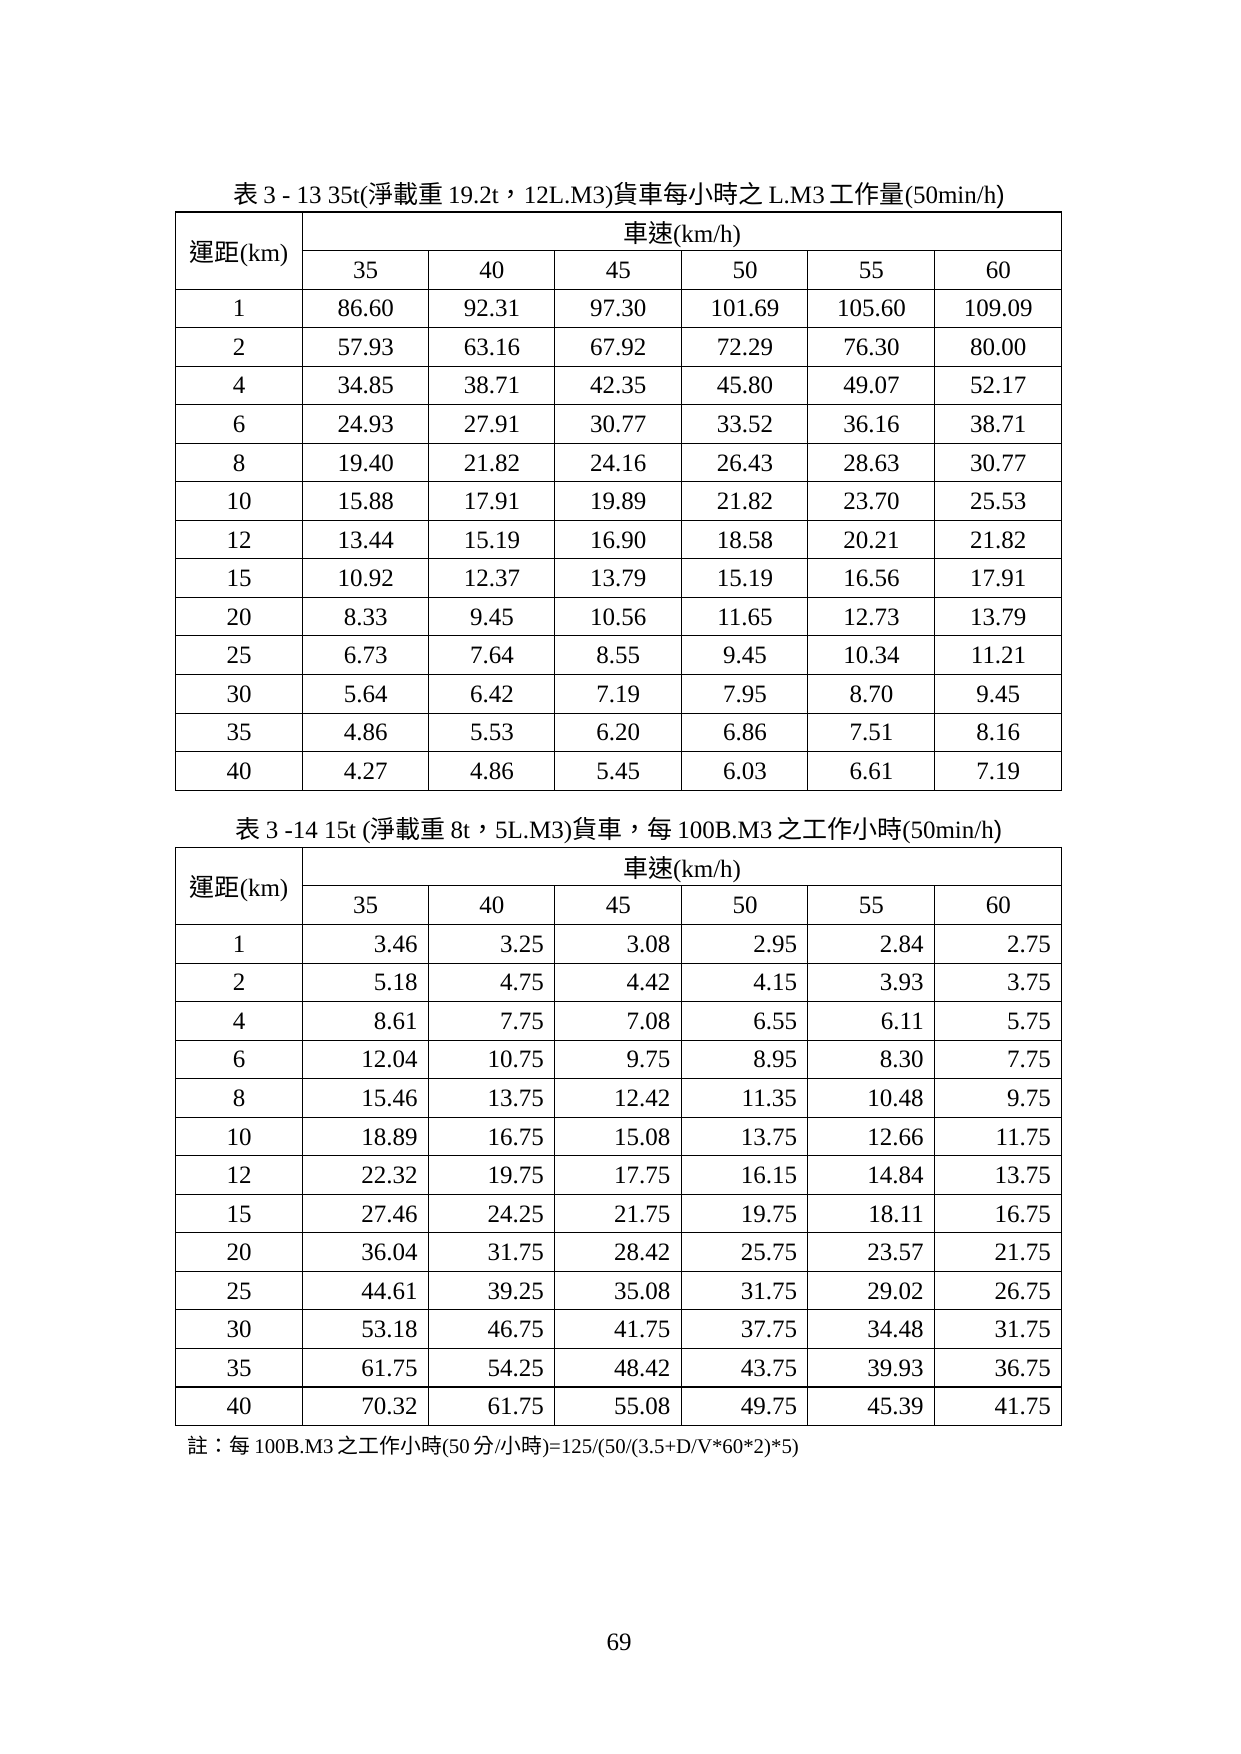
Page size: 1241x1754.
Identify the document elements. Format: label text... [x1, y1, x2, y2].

table_cell 12 [176, 521, 302, 558]
table_cell 30 [176, 1310, 302, 1348]
table_cell 11.65 [682, 598, 807, 635]
table_cell 39.93 [808, 1349, 934, 1386]
table_cell 42.35 [555, 367, 681, 404]
table_cell 1 [176, 925, 302, 962]
table_cell 4.75 [429, 964, 554, 1001]
table_cell 5.75 [935, 1002, 1061, 1039]
table_cell 3.93 [808, 964, 934, 1001]
table_cell 10 [176, 1118, 302, 1155]
table_cell 9.75 [935, 1079, 1061, 1117]
table_cell 15 [176, 1195, 302, 1232]
table_cell 21.82 [429, 444, 554, 481]
table_cell 101.69 [682, 290, 807, 327]
table_cell 38.71 [935, 405, 1061, 443]
table_cell 40 [176, 752, 302, 789]
table_cell 4.86 [429, 752, 554, 789]
table_cell 21.82 [935, 521, 1061, 558]
table_cell 11.35 [682, 1079, 807, 1117]
table_cell 35.08 [555, 1272, 681, 1309]
table_cell 8.70 [808, 675, 934, 712]
table_cell 8 [176, 444, 302, 481]
table_cell 54.25 [429, 1349, 554, 1386]
table_cell 3.08 [555, 925, 681, 962]
table_cell 40 [176, 1388, 302, 1425]
table_cell 5.18 [303, 964, 428, 1001]
table_cell 7.19 [935, 752, 1061, 789]
table_cell 6.20 [555, 714, 681, 751]
table_cell 31.75 [935, 1310, 1061, 1348]
table_cell 5.45 [555, 752, 681, 789]
table_cell 9.45 [429, 598, 554, 635]
table_cell 4.42 [555, 964, 681, 1001]
table_cell 16.56 [808, 559, 934, 597]
table_cell 30.77 [935, 444, 1061, 481]
table_cell 34.85 [303, 367, 428, 404]
table_cell 4 [176, 1002, 302, 1039]
text 表3 - 13 35t(淨載重19.2t，12L.M3)貨車每小時之L.M3工作量(50min/h) [187, 174, 1050, 211]
text 註：每100B.M3之工作小時(50分/小時)=125/(50/(3.5+D/V*60*2)*5) [187, 1426, 1050, 1463]
table_cell 19.75 [682, 1195, 807, 1232]
table_cell 16.90 [555, 521, 681, 558]
table_cell 12.37 [429, 559, 554, 597]
table_cell 35 [176, 714, 302, 751]
table_cell 4.86 [303, 714, 428, 751]
table_cell 25 [176, 1272, 302, 1309]
table_cell 8.30 [808, 1041, 934, 1078]
table_cell 25.53 [935, 482, 1061, 520]
table_cell 10.48 [808, 1079, 934, 1117]
table_cell 15.19 [429, 521, 554, 558]
table_cell 4 [176, 367, 302, 404]
table_cell 55 [808, 886, 934, 924]
table_cell 6.86 [682, 714, 807, 751]
table_cell 92.31 [429, 290, 554, 327]
table_cell 12.66 [808, 1118, 934, 1155]
table_cell 6.11 [808, 1002, 934, 1039]
table_cell 45 [555, 886, 681, 924]
table_cell 41.75 [555, 1310, 681, 1348]
table_cell 10 [176, 482, 302, 520]
table_cell 8.33 [303, 598, 428, 635]
table_cell 6.42 [429, 675, 554, 712]
table_cell 55.08 [555, 1388, 681, 1425]
table_cell 25.75 [682, 1233, 807, 1271]
table_cell 21.75 [555, 1195, 681, 1232]
table_cell 10.92 [303, 559, 428, 597]
table_cell 40 [429, 886, 554, 924]
table_cell 36.16 [808, 405, 934, 443]
table_cell 16.75 [429, 1118, 554, 1155]
table_cell 13.44 [303, 521, 428, 558]
table_cell 20 [176, 1233, 302, 1271]
table_cell 19.75 [429, 1156, 554, 1194]
table_cell 15 [176, 559, 302, 597]
table_cell 109.09 [935, 290, 1061, 327]
table_cell 6.03 [682, 752, 807, 789]
table_cell 2.75 [935, 925, 1061, 962]
table_cell 15.88 [303, 482, 428, 520]
table_cell 5.64 [303, 675, 428, 712]
table_cell 33.52 [682, 405, 807, 443]
table_cell 70.32 [303, 1388, 428, 1425]
table_cell 57.93 [303, 328, 428, 366]
table_cell 9.75 [555, 1041, 681, 1078]
table_cell 53.18 [303, 1310, 428, 1348]
table_cell 15.19 [682, 559, 807, 597]
table_cell 10.56 [555, 598, 681, 635]
table_cell 52.17 [935, 367, 1061, 404]
table_cell 22.32 [303, 1156, 428, 1194]
table_cell 16.15 [682, 1156, 807, 1194]
table_cell 11.21 [935, 636, 1061, 674]
table_cell 7.95 [682, 675, 807, 712]
table_cell 13.79 [935, 598, 1061, 635]
table_cell 44.61 [303, 1272, 428, 1309]
table_cell 34.48 [808, 1310, 934, 1348]
table_cell 1 [176, 290, 302, 327]
table_cell 49.75 [682, 1388, 807, 1425]
table_cell 16.75 [935, 1195, 1061, 1232]
table_cell 6.61 [808, 752, 934, 789]
table_cell 24.93 [303, 405, 428, 443]
table_cell 12 [176, 1156, 302, 1194]
table_cell 50 [682, 886, 807, 924]
table_cell 17.91 [935, 559, 1061, 597]
table_cell 7.75 [935, 1041, 1061, 1078]
table_cell 18.11 [808, 1195, 934, 1232]
table_cell 8 [176, 1079, 302, 1117]
table_cell 26.75 [935, 1272, 1061, 1309]
table_cell 10.34 [808, 636, 934, 674]
table_cell 17.91 [429, 482, 554, 520]
table_cell 8.16 [935, 714, 1061, 751]
table_cell 27.46 [303, 1195, 428, 1232]
table_cell 15.46 [303, 1079, 428, 1117]
table_cell 12.42 [555, 1079, 681, 1117]
table_cell 21.82 [682, 482, 807, 520]
table_cell 28.42 [555, 1233, 681, 1271]
table_cell 23.57 [808, 1233, 934, 1271]
table_cell 49.07 [808, 367, 934, 404]
table_cell 24.25 [429, 1195, 554, 1232]
table_cell 86.60 [303, 290, 428, 327]
table_cell 39.25 [429, 1272, 554, 1309]
table_cell 7.19 [555, 675, 681, 712]
table_cell 55 [808, 251, 934, 288]
table_header 運距(km) [176, 848, 302, 924]
table_cell 25 [176, 636, 302, 674]
table_cell 13.75 [935, 1156, 1061, 1194]
table_cell 45.80 [682, 367, 807, 404]
table_cell 36.75 [935, 1349, 1061, 1386]
table_cell 13.75 [682, 1118, 807, 1155]
table_header 車速(km/h) [303, 213, 1061, 250]
table_cell 43.75 [682, 1349, 807, 1386]
table_cell 76.30 [808, 328, 934, 366]
table_cell 3.25 [429, 925, 554, 962]
table_cell 27.91 [429, 405, 554, 443]
table_cell 48.42 [555, 1349, 681, 1386]
table_cell 38.71 [429, 367, 554, 404]
table_cell 6 [176, 1041, 302, 1078]
table_cell 37.75 [682, 1310, 807, 1348]
table_cell 3.46 [303, 925, 428, 962]
table_cell 7.51 [808, 714, 934, 751]
table_cell 2 [176, 328, 302, 366]
table_cell 19.40 [303, 444, 428, 481]
table_cell 41.75 [935, 1388, 1061, 1425]
table_cell 60 [935, 251, 1061, 288]
table_cell 13.75 [429, 1079, 554, 1117]
table_cell 35 [303, 251, 428, 288]
table_cell 5.53 [429, 714, 554, 751]
table_cell 50 [682, 251, 807, 288]
table_cell 18.89 [303, 1118, 428, 1155]
table_cell 8.95 [682, 1041, 807, 1078]
table_cell 19.89 [555, 482, 681, 520]
table_cell 2.84 [808, 925, 934, 962]
table_cell 97.30 [555, 290, 681, 327]
table_cell 10.75 [429, 1041, 554, 1078]
table_cell 61.75 [303, 1349, 428, 1386]
table_cell 63.16 [429, 328, 554, 366]
table_cell 8.55 [555, 636, 681, 674]
table_cell 12.73 [808, 598, 934, 635]
table_cell 13.79 [555, 559, 681, 597]
table_cell 20.21 [808, 521, 934, 558]
table_cell 6.73 [303, 636, 428, 674]
table_cell 7.08 [555, 1002, 681, 1039]
table_cell 6 [176, 405, 302, 443]
table_cell 2 [176, 964, 302, 1001]
table_cell 61.75 [429, 1388, 554, 1425]
table_cell 28.63 [808, 444, 934, 481]
table_cell 21.75 [935, 1233, 1061, 1271]
table_cell 12.04 [303, 1041, 428, 1078]
table_cell 35 [176, 1349, 302, 1386]
table_cell 30.77 [555, 405, 681, 443]
table_cell 14.84 [808, 1156, 934, 1194]
table_cell 9.45 [682, 636, 807, 674]
table_cell 80.00 [935, 328, 1061, 366]
table_cell 60 [935, 886, 1061, 924]
table_cell 105.60 [808, 290, 934, 327]
table_cell 4.27 [303, 752, 428, 789]
table_cell 6.55 [682, 1002, 807, 1039]
table_cell 11.75 [935, 1118, 1061, 1155]
table_cell 67.92 [555, 328, 681, 366]
table_header 運距(km) [176, 213, 302, 288]
table_cell 24.16 [555, 444, 681, 481]
table_cell 30 [176, 675, 302, 712]
table_cell 18.58 [682, 521, 807, 558]
table_cell 7.64 [429, 636, 554, 674]
table_cell 4.15 [682, 964, 807, 1001]
table_cell 17.75 [555, 1156, 681, 1194]
table_cell 23.70 [808, 482, 934, 520]
table_cell 45 [555, 251, 681, 288]
table_cell 72.29 [682, 328, 807, 366]
table_cell 31.75 [429, 1233, 554, 1271]
table_cell 29.02 [808, 1272, 934, 1309]
table_cell 7.75 [429, 1002, 554, 1039]
table_cell 40 [429, 251, 554, 288]
table_cell 45.39 [808, 1388, 934, 1425]
table_header 車速(km/h) [303, 848, 1061, 885]
table_cell 46.75 [429, 1310, 554, 1348]
table_cell 31.75 [682, 1272, 807, 1309]
table_cell 2.95 [682, 925, 807, 962]
text 表3 -14 15t (淨載重8t，5L.M3)貨車，每100B.M3之工作小時(50min/h) [187, 809, 1050, 847]
table_cell 3.75 [935, 964, 1061, 1001]
table_cell 9.45 [935, 675, 1061, 712]
table_cell 15.08 [555, 1118, 681, 1155]
table_cell 26.43 [682, 444, 807, 481]
table_cell 36.04 [303, 1233, 428, 1271]
table_cell 35 [303, 886, 428, 924]
table_cell 8.61 [303, 1002, 428, 1039]
table_cell 20 [176, 598, 302, 635]
